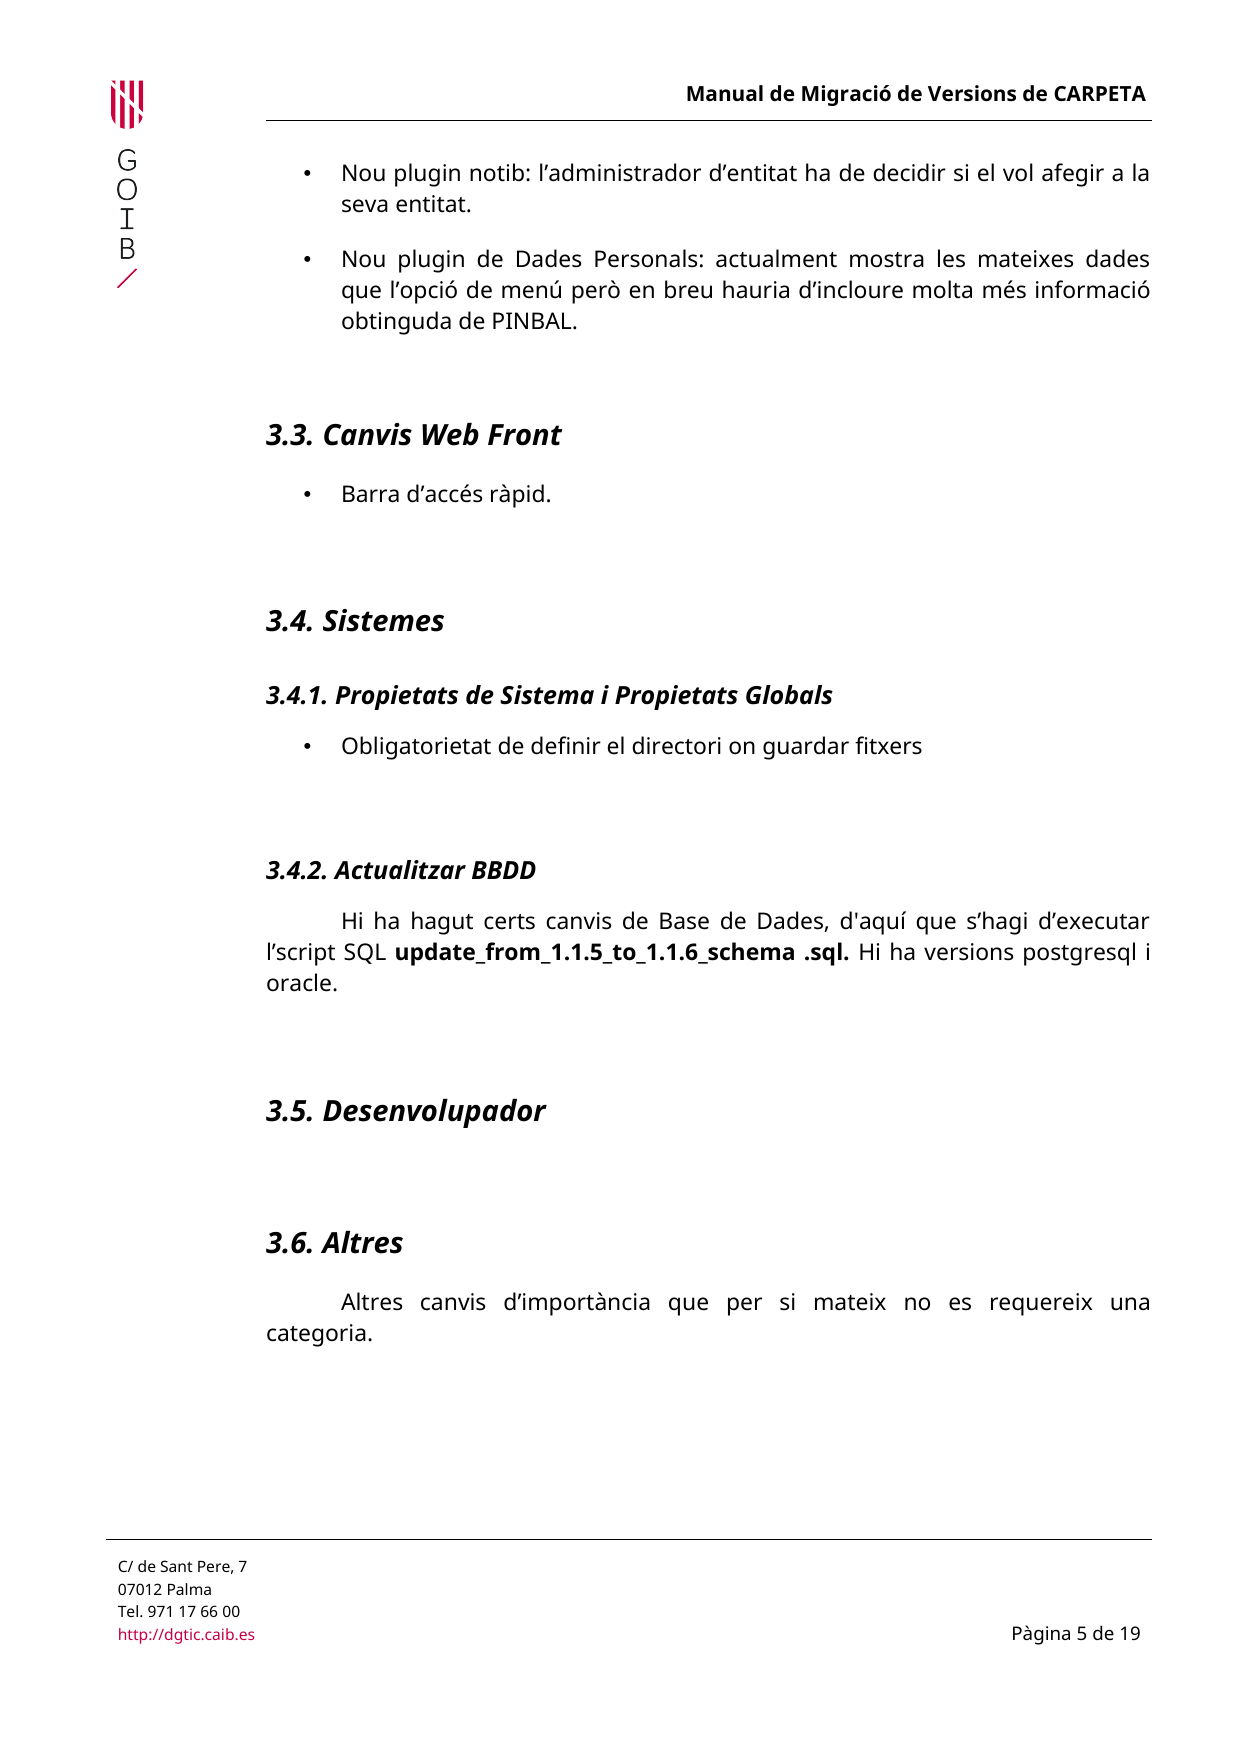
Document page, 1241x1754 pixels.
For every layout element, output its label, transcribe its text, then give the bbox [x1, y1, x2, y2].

list Barra d’accés ràpid. [303, 478, 1152, 509]
subtitle Desenvolupador [266, 1090, 1152, 1130]
subtitle Canvis Web Front [266, 414, 1152, 454]
list Nou plugin de Dades Personals: actualment mostra les mateixes dades que l’opció de menú però en breu hauria d’incloure molta més informació obtinguda de PINBAL. [303, 242, 1152, 336]
list Hi ha hagut certs canvis de Base de Dades, d'aquí que s’hagi d’executar l’script SQL update_from_1.1.5_to_1.1.6_schema .sql. Hi ha versions postgresql i oracle. [266, 905, 1152, 998]
list Nou plugin notib: l’administrador d’entitat ha de decidir si el vol afegir a la seva entitat. [303, 156, 1152, 219]
subtitle Altres [266, 1222, 1152, 1262]
subtitle Propietats de Sistema i Propietats Globals [266, 678, 1152, 712]
subtitle Sistemes [266, 601, 1152, 640]
list Altres canvis d’importància que per si mateix no es requereix una categoria. [266, 1286, 1152, 1348]
picture [82, 57, 172, 319]
list Obligatorietat de definir el directori on guardar fitxers [303, 730, 1152, 761]
subtitle Actualitzar BBDD [266, 853, 1152, 887]
